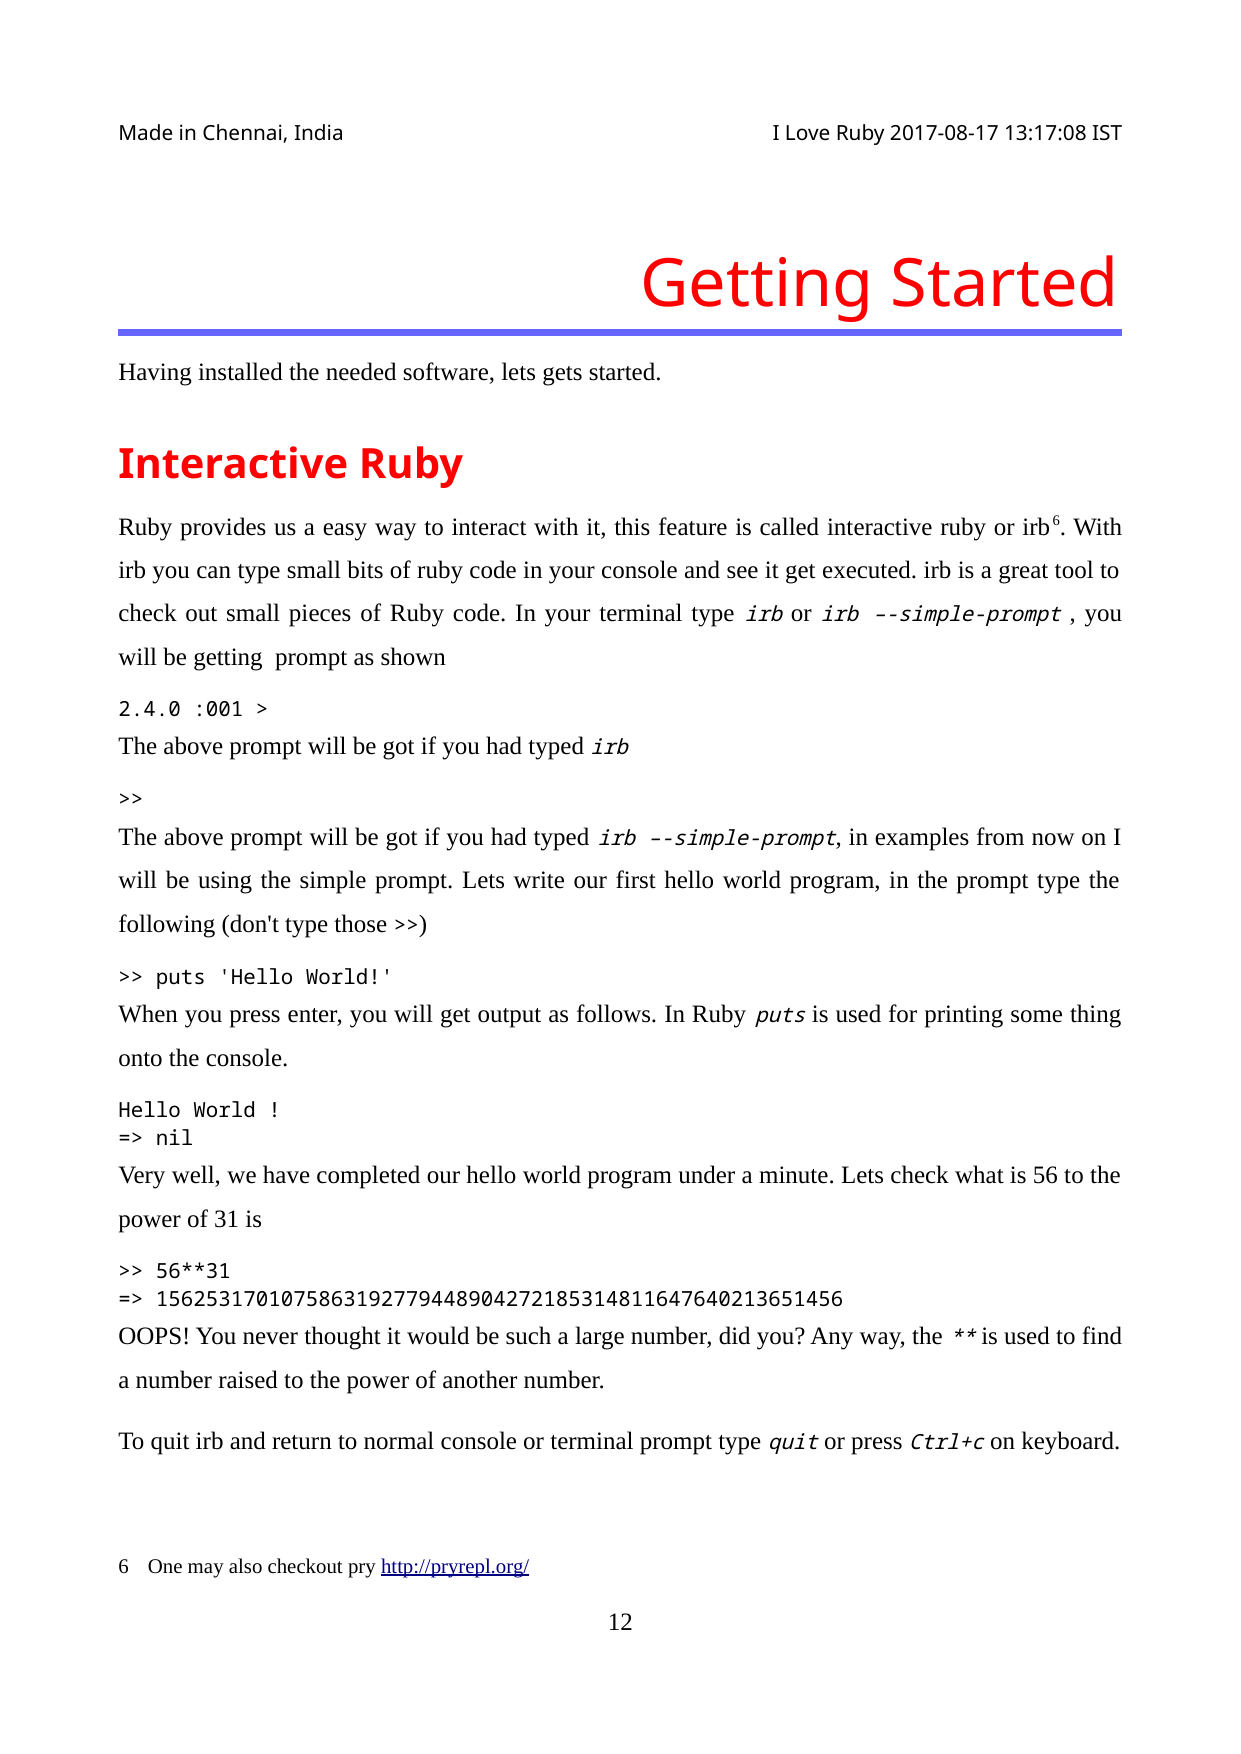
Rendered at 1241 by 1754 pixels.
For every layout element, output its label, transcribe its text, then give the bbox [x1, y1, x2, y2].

text 2.4.0 :001 > [118, 694, 1122, 723]
text => 1562531701075863192779448904272185314811647640213651456 [118, 1284, 1122, 1313]
text One may also checkout pry http://pryrepl.org/ [118, 1553, 1122, 1578]
text The above prompt will be got if you had typed irb –-simple-prompt, in examples from now on I will be using the simple prompt. Lets write our first hello world program, in the prompt type the following (don't type those >>) [118, 822, 1122, 938]
text To quit irb and return to normal console or terminal prompt type quit or press Ctrl+c on keyboard. [118, 1426, 1122, 1456]
text >> 56**31 [118, 1256, 1122, 1284]
subtitle Getting Started [118, 233, 1122, 329]
text Very well, we have completed our hello world program under a minute. Lets check what is 56 to the power of 31 is [118, 1161, 1122, 1232]
text OOPS! You never thought it would be such a large number, did you? Any way, the ** is used to find a number raised to the power of another number. [118, 1321, 1122, 1394]
text >> [118, 784, 1122, 813]
text >> puts 'Hello World!' [118, 962, 1122, 990]
subtitle Interactive Ruby [118, 434, 1122, 491]
text Ruby provides us a easy way to interact with it, this feature is called interactive ruby or irb. With irb you can type small bits of ruby code in your console and see it get executed. irb is a great tool to check out small pieces of Ruby code. In your terminal type irb or irb –-simple-prompt , you will be getting prompt as shown [118, 512, 1122, 671]
text Having installed the needed software, lets gets started. [118, 357, 1122, 386]
text The above prompt will be got if you had typed irb [118, 731, 1122, 761]
text When you press enter, you will get output as follows. In Ruby puts is used for printing some thing onto the console. [118, 999, 1122, 1072]
text Hello World ! [118, 1095, 1122, 1123]
text => nil [118, 1123, 1122, 1152]
